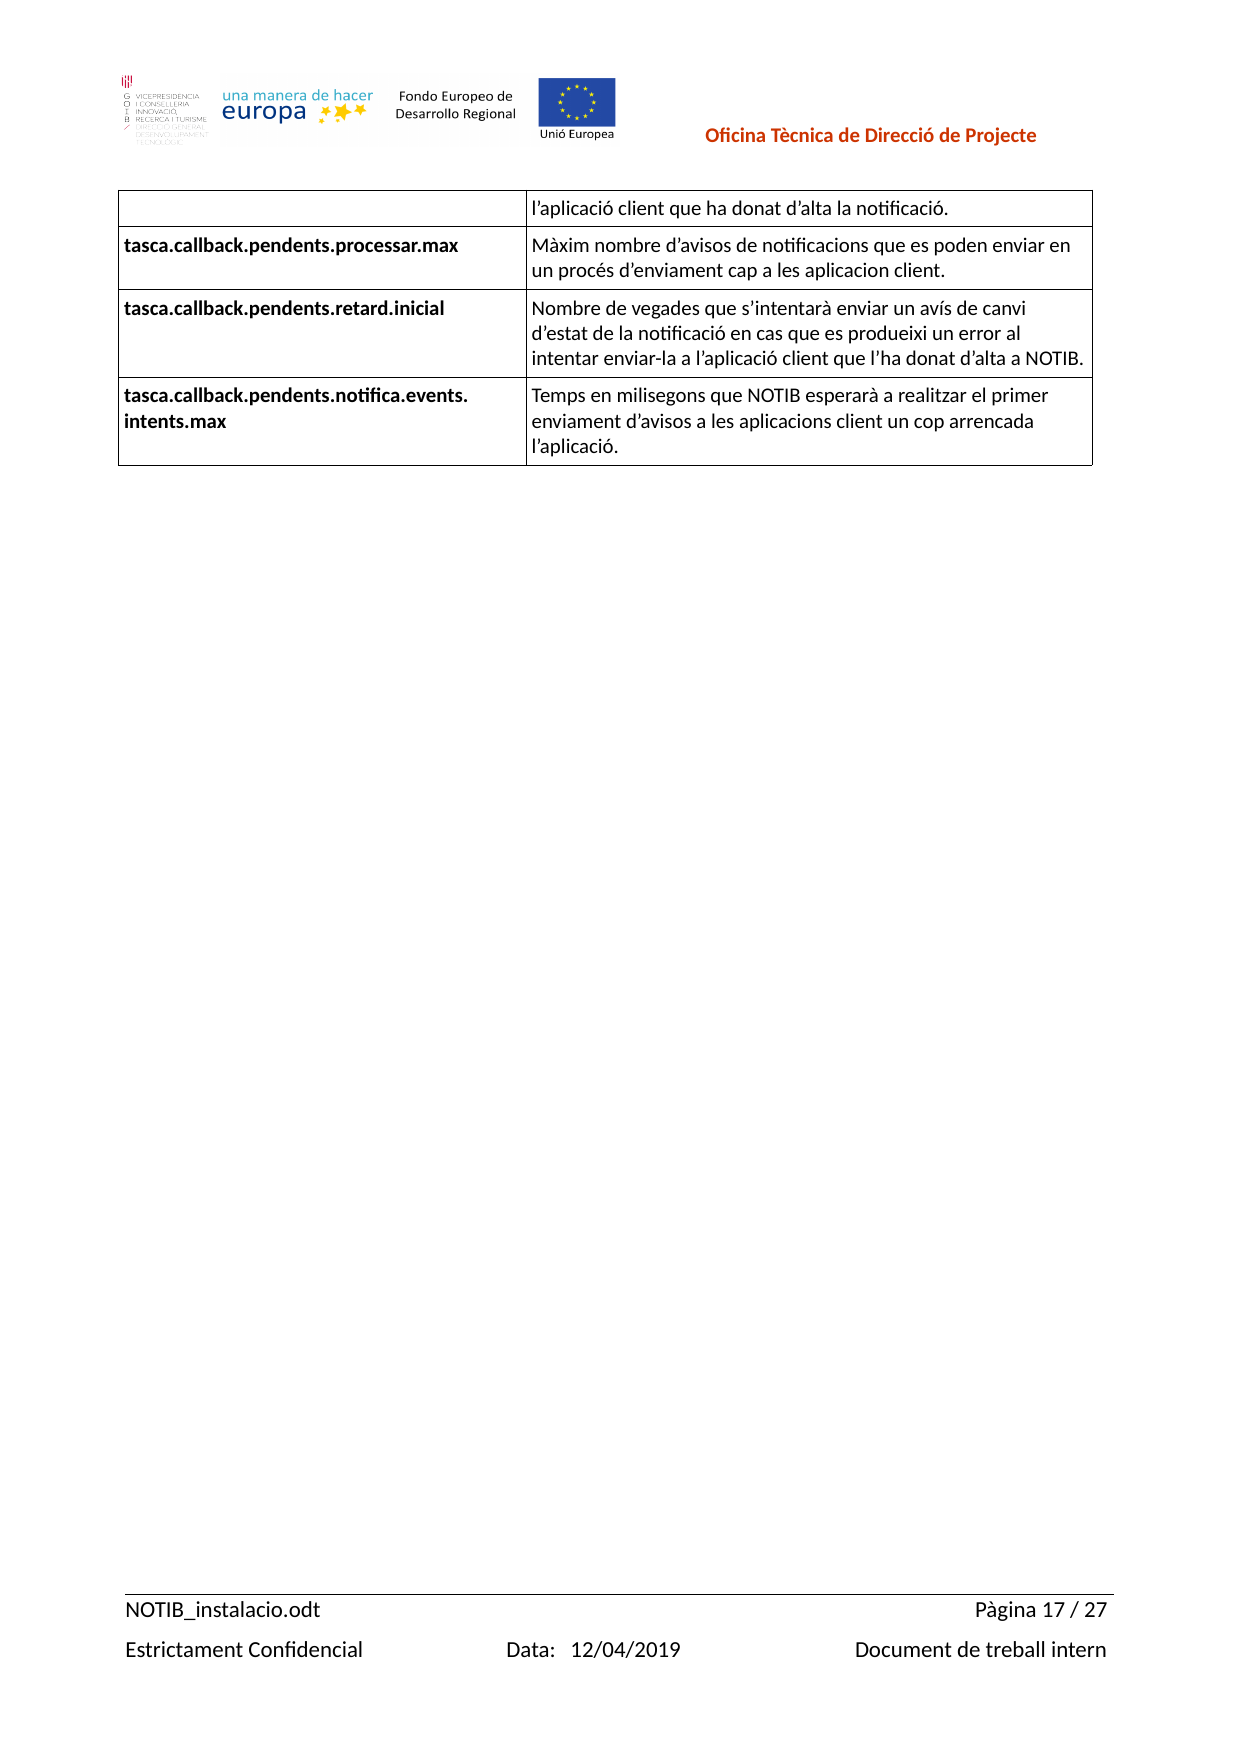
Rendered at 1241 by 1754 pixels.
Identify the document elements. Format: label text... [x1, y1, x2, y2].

table_cell l’aplicació client que ha donat d’alta la notificació. [527, 191, 1092, 226]
table_cell Temps en milisegons que NOTIB esperarà a realitzar el primer enviament d’avisos a les aplicacions client un cop arrencada l’aplicació. [527, 378, 1092, 464]
picture [219, 73, 621, 147]
table_cell tasca.callback.pendents.notifica.events. intents.max [119, 378, 526, 464]
table_cell Nombre de vegades que s’intentarà enviar un avís de canvi d’estat de la notificació en cas que es produeixi un error al intentar enviar-la a l’aplicació client que l’ha donat d’alta a NOTIB. [527, 290, 1092, 377]
table_cell tasca.callback.pendents.processar.max [119, 227, 526, 289]
picture [118, 73, 213, 147]
table_cell [119, 191, 526, 226]
table_cell Màxim nombre d’avisos de notificacions que es poden enviar en un procés d’enviament cap a les aplicacion client. [527, 227, 1092, 289]
table_cell tasca.callback.pendents.retard.inicial [119, 290, 526, 377]
